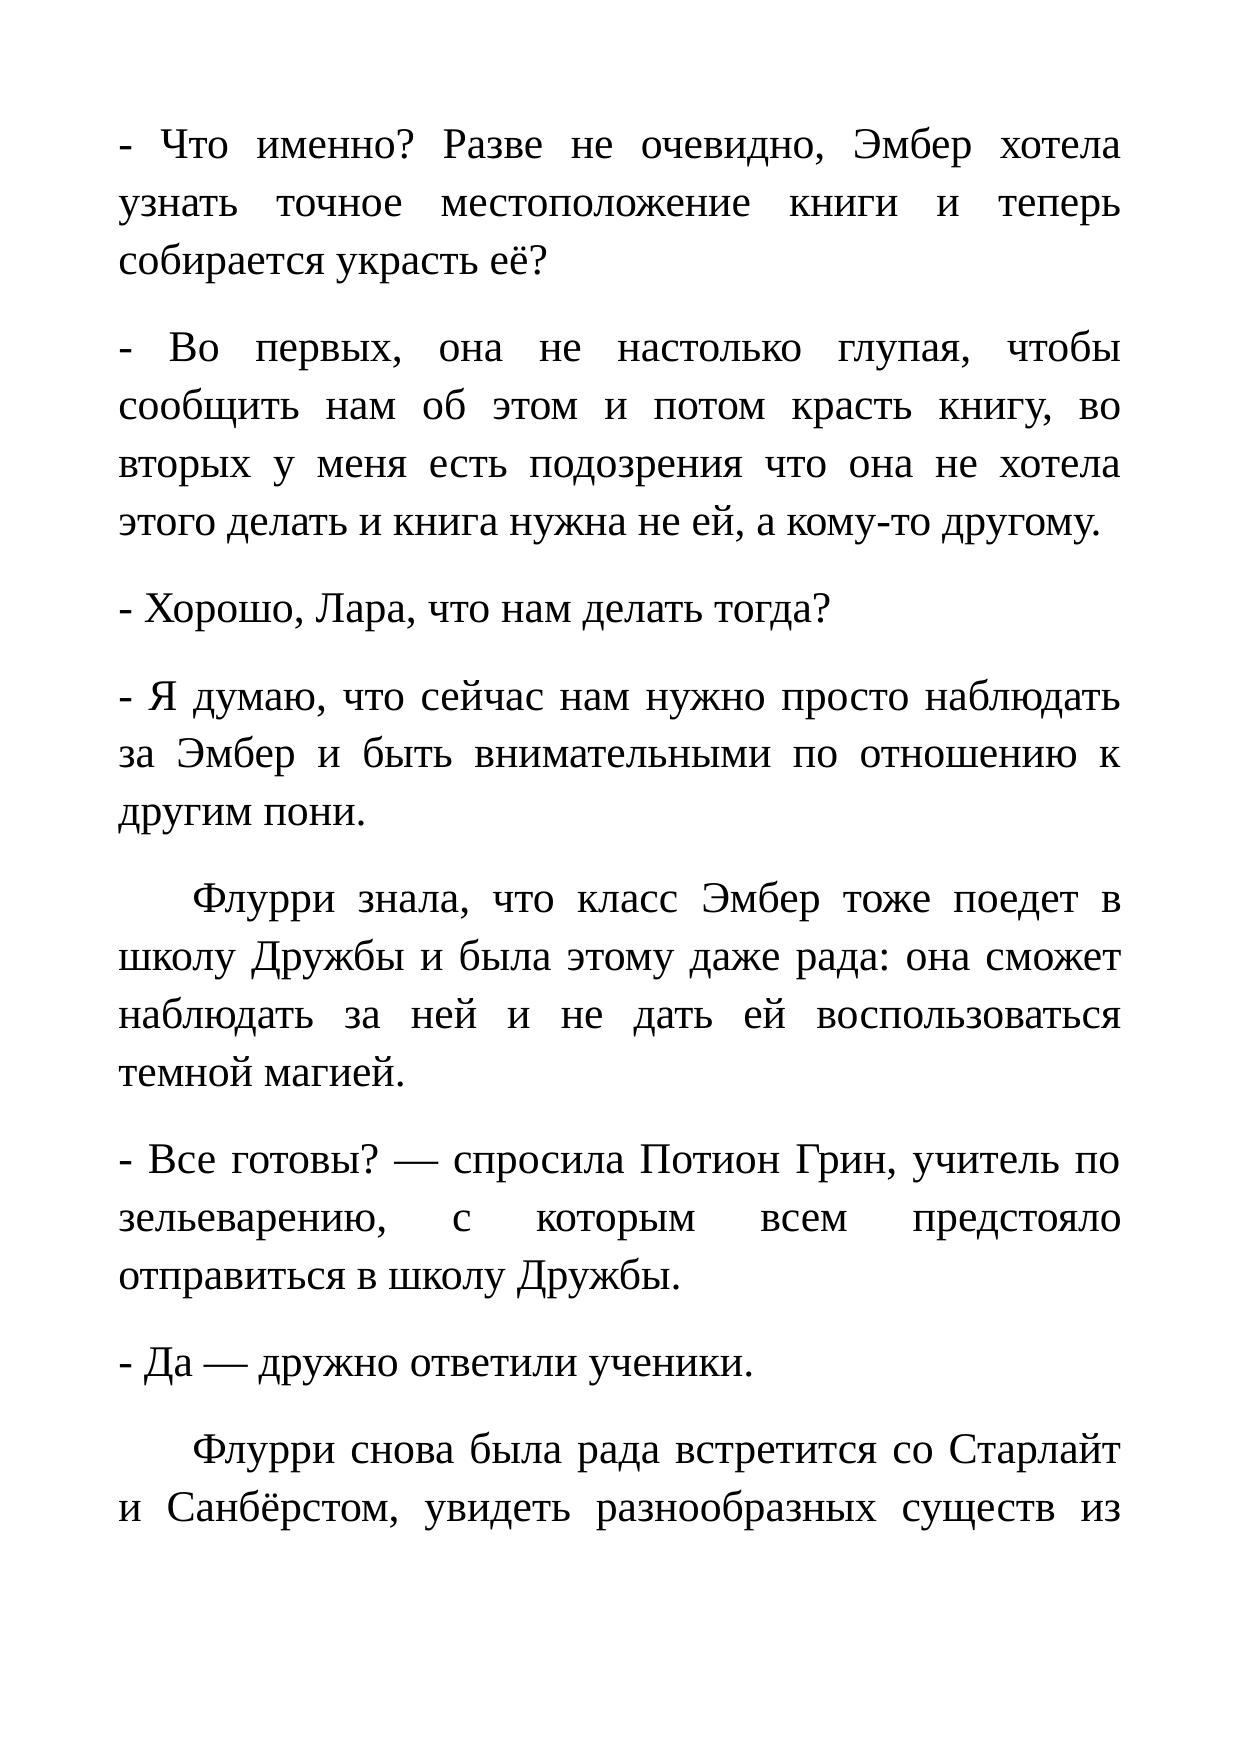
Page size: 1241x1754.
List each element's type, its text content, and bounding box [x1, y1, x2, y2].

text - Да — дружно ответили ученики. [118, 1336, 1122, 1386]
text - Хорошо, Лара, что нам делать тогда? [118, 582, 1122, 632]
text - Во первых, она не настолько глупая, чтобы сообщить нам об этом и потом красть книгу, во вторых у меня есть подозрения что она не хотела этого делать и книга нужна не ей, а кому-то другому. [118, 321, 1122, 545]
text Флурри знала, что класс Эмбер тоже поедет в школу Дружбы и была этому даже рада: она сможет наблюдать за ней и не дать ей воспользоваться темной магией. [118, 872, 1122, 1096]
text - Что именно? Разве не очевидно, Эмбер хотела узнать точное местоположение книги и теперь собирается украсть её? [118, 118, 1122, 284]
text Флурри снова была рада встретится со Старлайт и Санбёрстом, увидеть разнообразных существ из [118, 1423, 1122, 1531]
text - Все готовы? — спросила Потион Грин, учитель по зельеварению, с которым всем предстояло отправиться в школу Дружбы. [118, 1133, 1122, 1299]
text - Я думаю, что сейчас нам нужно просто наблюдать за Эмбер и быть внимательными по отношению к другим пони. [118, 669, 1122, 835]
